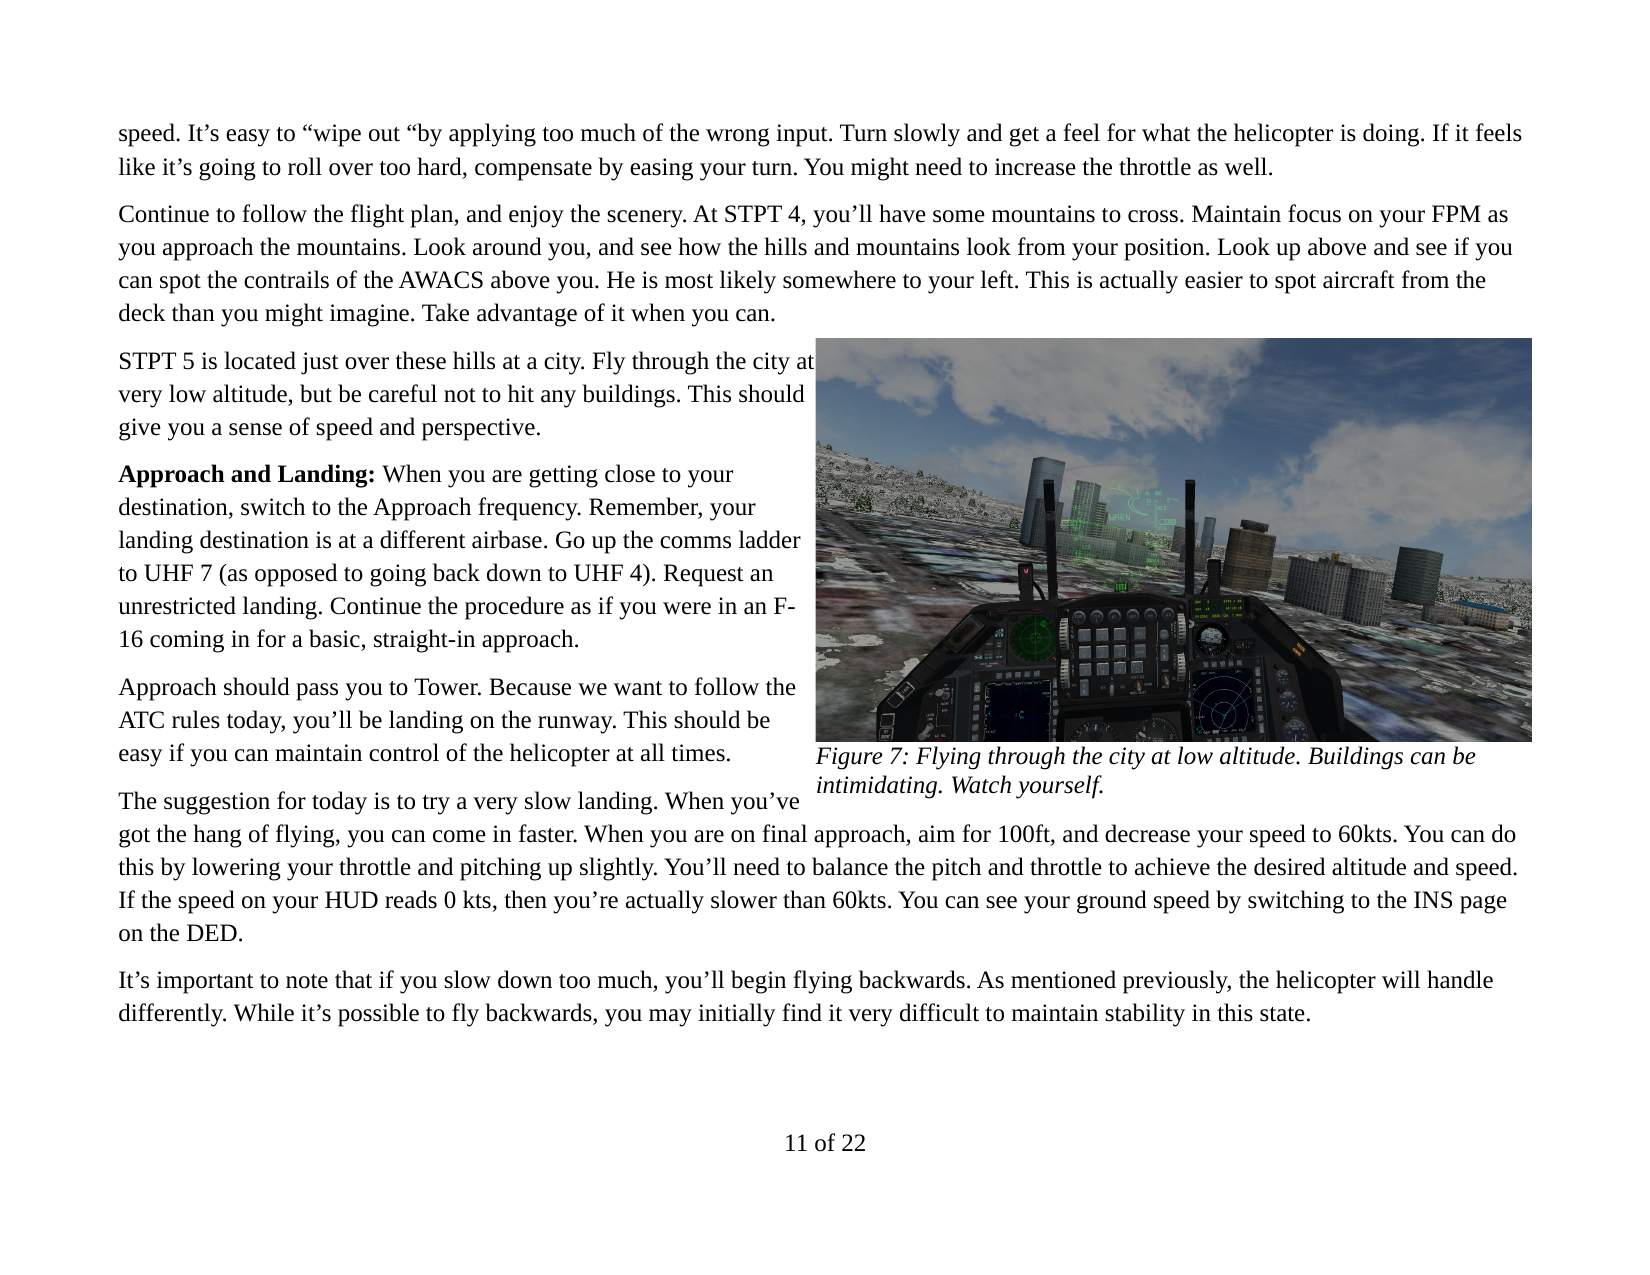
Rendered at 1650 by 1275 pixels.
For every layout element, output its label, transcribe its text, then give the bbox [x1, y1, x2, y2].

text speed. It’s easy to “wipe out “by applying too much of the wrong input. Turn slowly and get a feel for what the helicopter is doing. If it feels like it’s going to roll over too hard, compensate by easing your turn. You might need to increase the throttle as well. [118, 118, 1532, 180]
text It’s important to note that if you slow down too much, you’ll begin flying backwards. As mentioned previously, the helicopter will handle differently. While it’s possible to fly backwards, you may initially find it very difficult to maintain stability in this state. [118, 966, 1532, 1027]
text The suggestion for today is to try a very slow landing. When you’ve got the hang of flying, you can come in faster. When you are on final approach, aim for 100ft, and decrease your speed to 60kts. You can do this by lowering your throttle and pitching up slightly. You’ll need to balance the pitch and throttle to achieve the desired altitude and speed. If the speed on your HUD reads 0 kts, then you’re actually slower than 60kts. You can see your ground speed by switching to the INS page on the DED. [118, 786, 1532, 947]
text Approach should pass you to Tower. Because we want to follow the ATC rules today, you’ll be landing on the runway. This should be easy if you can maintain control of the helicopter at all times. [118, 672, 816, 767]
text Approach and Landing: When you are getting close to your destination, switch to the Approach frequency. Remember, your landing destination is at a different airbase. Go up the comms ladder to UHF 7 (as opposed to going back down to UHF 4). Request an unrestricted landing. Continue the procedure as if you were in an F-16 coming in for a basic, straight-in approach. [118, 459, 815, 653]
text STPT 5 is located just over these hills at a city. Fly through the city at very low altitude, but be careful not to hit any buildings. This should give you a sense of speed and perspective. [118, 346, 815, 441]
text Figure 7: Flying through the city at low altitude. Buildings can be intimidating. Watch yourself. [816, 742, 1532, 799]
picture [815, 338, 1532, 742]
text Continue to follow the flight plan, and enjoy the scenery. At STPT 4, you’ll have some mountains to cross. Maintain focus on your FPM as you approach the mountains. Look around you, and see how the hills and mountains look from your position. Look up above and see if you can spot the contrails of the AWACS above you. He is most likely somewhere to your left. This is actually easier to spot aircraft from the deck than you might imagine. Take advantage of it when you can. [118, 199, 1532, 327]
